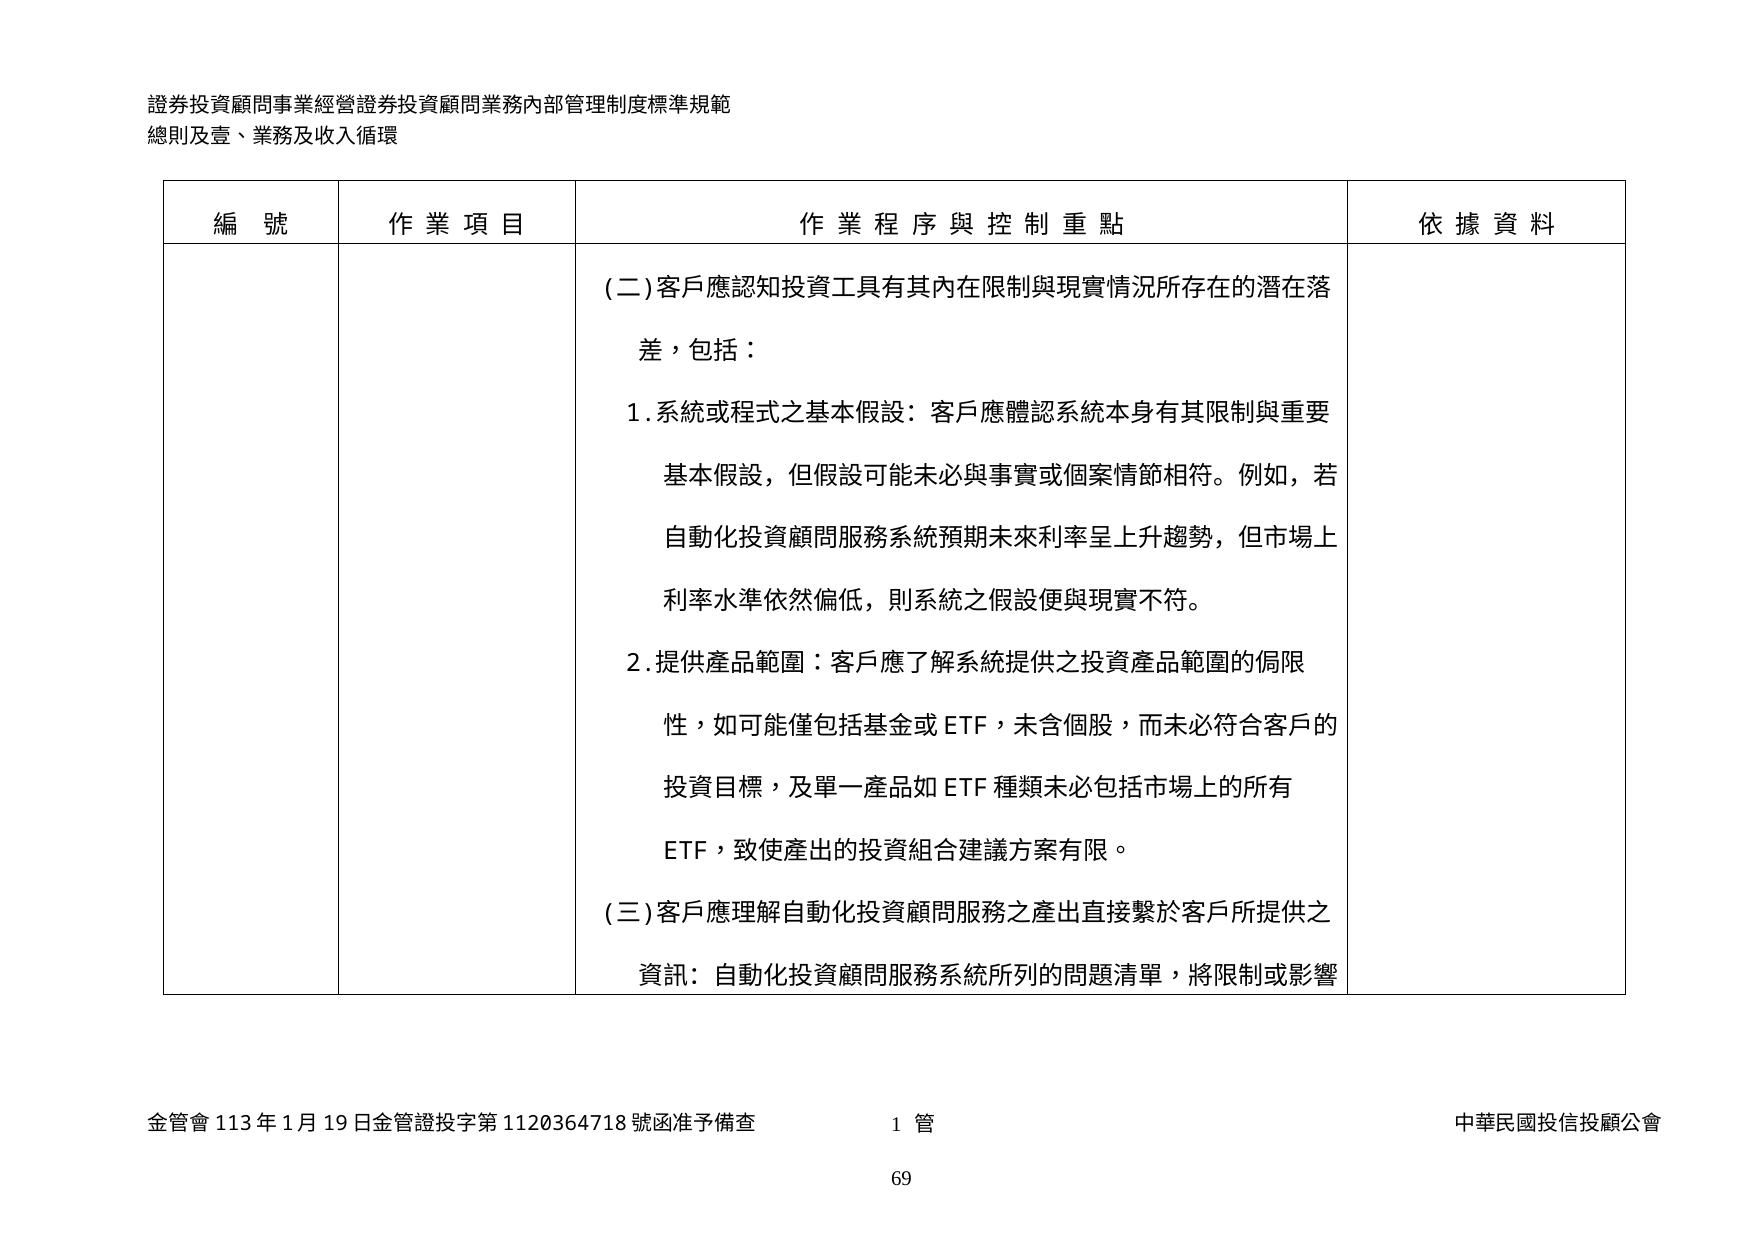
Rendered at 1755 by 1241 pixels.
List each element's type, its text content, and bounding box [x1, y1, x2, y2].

table_cell [339, 244, 575, 994]
table_cell [164, 244, 338, 994]
table_header 編 號 [164, 181, 338, 243]
table_header 作 業 程 序 與 控 制 重 點 [576, 181, 1347, 243]
table_header 作 業 項 目 [339, 181, 575, 243]
table_header 依 據 資 料 [1348, 181, 1625, 243]
table_cell (二)客戶應認知投資工具有其內在限制與現實情況所存在的潛在落差，包括： 1.系統或程式之基本假設：客戶應體認系統本身有其限制與重要基本假設，但假設可能未必與事實或個案情節相符。例如，若自動化投資顧問服務系統預期未來利率呈上升趨勢，但市場上利率水準依然偏低，則系統之假設便與現實不符。 2.提供產品範圍：客戶應了解系統提供之投資產品範圍的侷限性，如可能僅包括基金或ETF，未含個股，而未必符合客戶的投資目標，及單一產品如ETF種類未必包括市場上的所有ETF，致使產出的投資組合建議方案有限。 (三)客戶應理解自動化投資顧問服務之產出直接繫於客戶所提供之資訊：自動化投資顧問服務系統所列的問題清單，將限制或影響 [576, 244, 1347, 994]
table_cell [1348, 244, 1625, 994]
